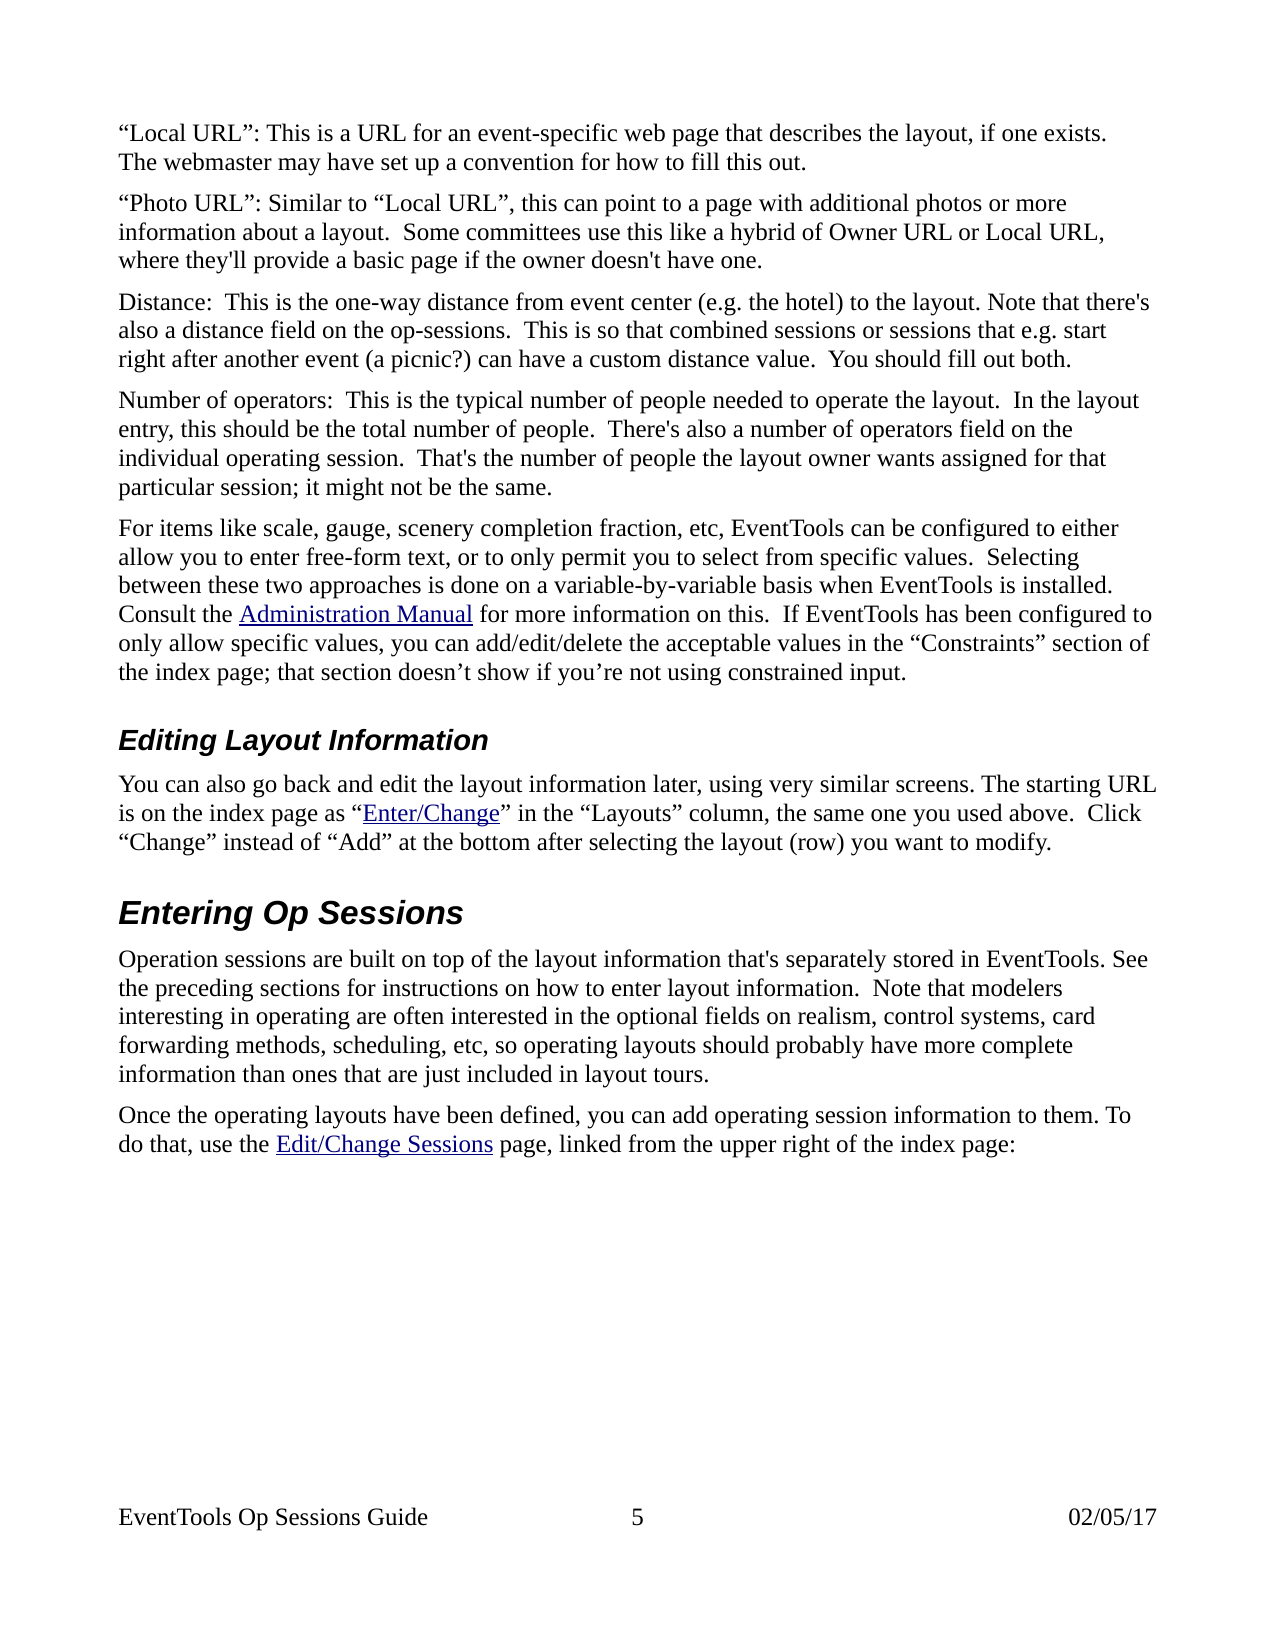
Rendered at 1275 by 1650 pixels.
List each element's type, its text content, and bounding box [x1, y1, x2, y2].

text For items like scale, gauge, scenery completion fraction, etc, EventTools can be configured to either allow you to enter free-form text, or to only permit you to select from specific values. Selecting between these two approaches is done on a variable-by-variable basis when EventTools is installed. Consult the Administration Manual for more information on this. If EventTools has been configured to only allow specific values, you can add/edit/delete the acceptable values in the “Constraints” section of the index page; that section doesn’t show if you’re not using constrained input. [118, 513, 1157, 686]
text Distance: This is the one-way distance from event center (e.g. the hotel) to the layout. Note that there's also a distance field on the op-sessions. This is so that combined sessions or sessions that e.g. start right after another event (a picnic?) can have a custom distance value. You should fill out both. [118, 287, 1157, 373]
subtitle Entering Op Sessions [118, 893, 1157, 931]
text Once the operating layouts have been defined, you can add operating session information to them. To do that, use the Edit/Change Sessions page, linked from the upper right of the index page: [118, 1100, 1157, 1158]
text Number of operators: This is the typical number of people needed to operate the layout. In the layout entry, this should be the total number of people. There's also a number of operators field on the individual operating session. That's the number of people the layout owner wants assigned for that particular session; it might not be the same. [118, 386, 1157, 501]
subtitle Editing Layout Information [118, 723, 1157, 757]
text “Local URL”: This is a URL for an event-specific web page that describes the layout, if one exists. The webmaster may have set up a convention for how to fill this out. [118, 118, 1157, 176]
text “Photo URL”: Similar to “Local URL”, this can point to a page with additional photos or more information about a layout. Some committees use this like a hybrid of Owner URL or Local URL, where they'll provide a basic page if the owner doesn't have one. [118, 188, 1157, 274]
text You can also go back and edit the layout information later, using very similar screens. The starting URL is on the index page as “Enter/Change” in the “Layouts” column, the same one you used above. Click “Change” instead of “Add” at the bottom after selecting the layout (row) you want to modify. [118, 769, 1157, 855]
text Operation sessions are built on top of the layout information that's separately stored in EventTools. See the preceding sections for instructions on how to enter layout information. Note that modelers interesting in operating are often interested in the optional fields on realism, control systems, card forwarding methods, scheduling, etc, so operating layouts should probably have more complete information than ones that are just included in layout tours. [118, 944, 1157, 1088]
